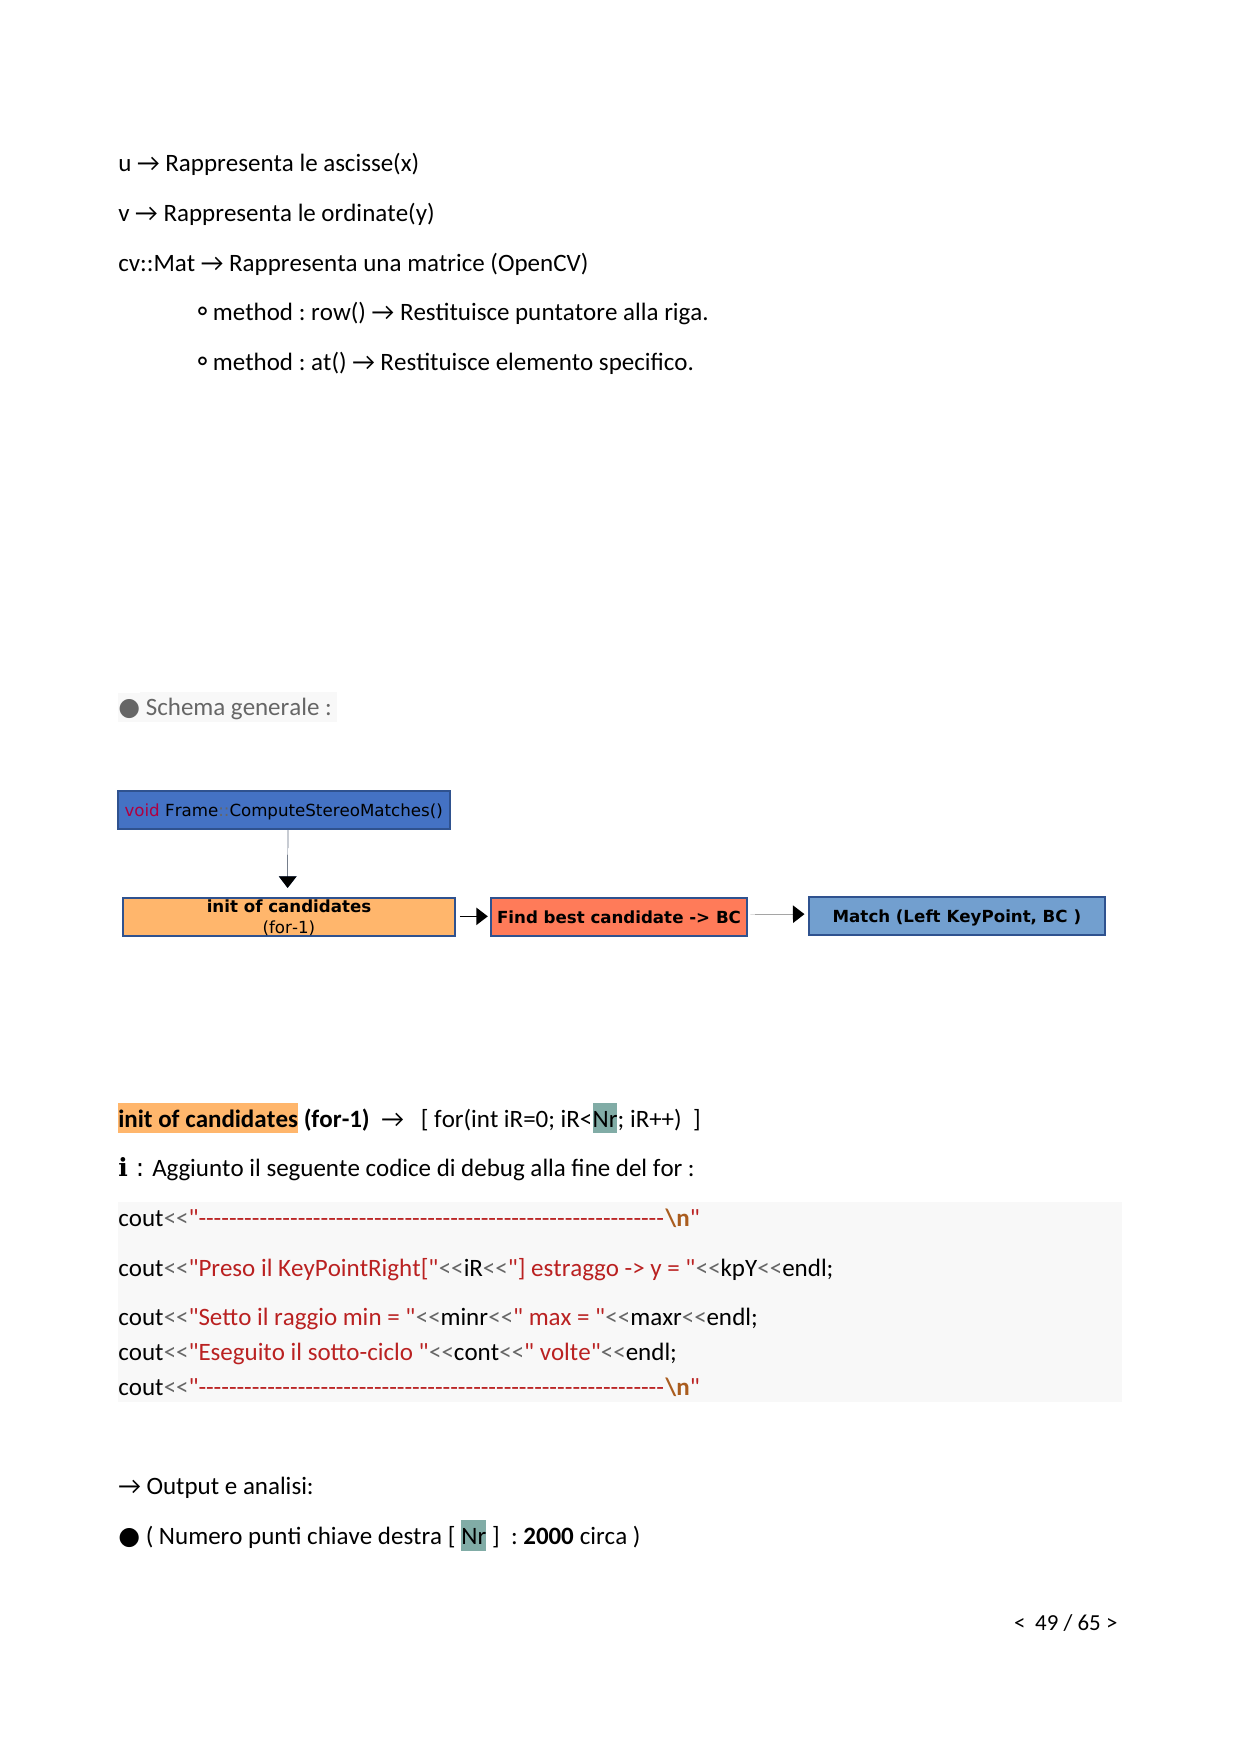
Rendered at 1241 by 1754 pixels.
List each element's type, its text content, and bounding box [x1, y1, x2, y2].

text → Output e analisi: [118, 1471, 1122, 1501]
text v → Rappresenta le ordinate(y) [118, 197, 1122, 228]
text cout<<"-------------------------------------------------------------\n" [118, 1202, 1122, 1233]
text u → Rappresenta le ascisse(x) [118, 148, 1122, 178]
text cv::Mat → Rappresenta una matrice (OpenCV) [118, 247, 1122, 277]
text cout<<"Preso il KeyPointRight["<<iR<<"] estraggo -> y = "<<kpY<<endl; [118, 1252, 1122, 1282]
text ● Schema generale : [118, 692, 1122, 722]
text ⚬method : at() → Restituisce elemento specifico. [118, 346, 1122, 376]
text ⚬method : row() → Restituisce puntatore alla riga. [118, 296, 1122, 327]
text ● ( Numero punti chiave destra [ Nr ] : 2000 circa ) [118, 1520, 1122, 1551]
text ℹ : Aggiunto il seguente codice di debug alla fine del for : [118, 1153, 1122, 1183]
text init of candidates (for-1) → [ for(int iR=0; iR<Nr; iR++) ] [118, 1103, 1122, 1133]
text cout<<"Setto il raggio min = "<<minr<<" max = "<<maxr<<endl; cout<<"Eseguito il sotto-ciclo "<<cont<<" volte"<<endl; cout<<"-------------------------------------------------------------\n" [118, 1301, 1122, 1402]
